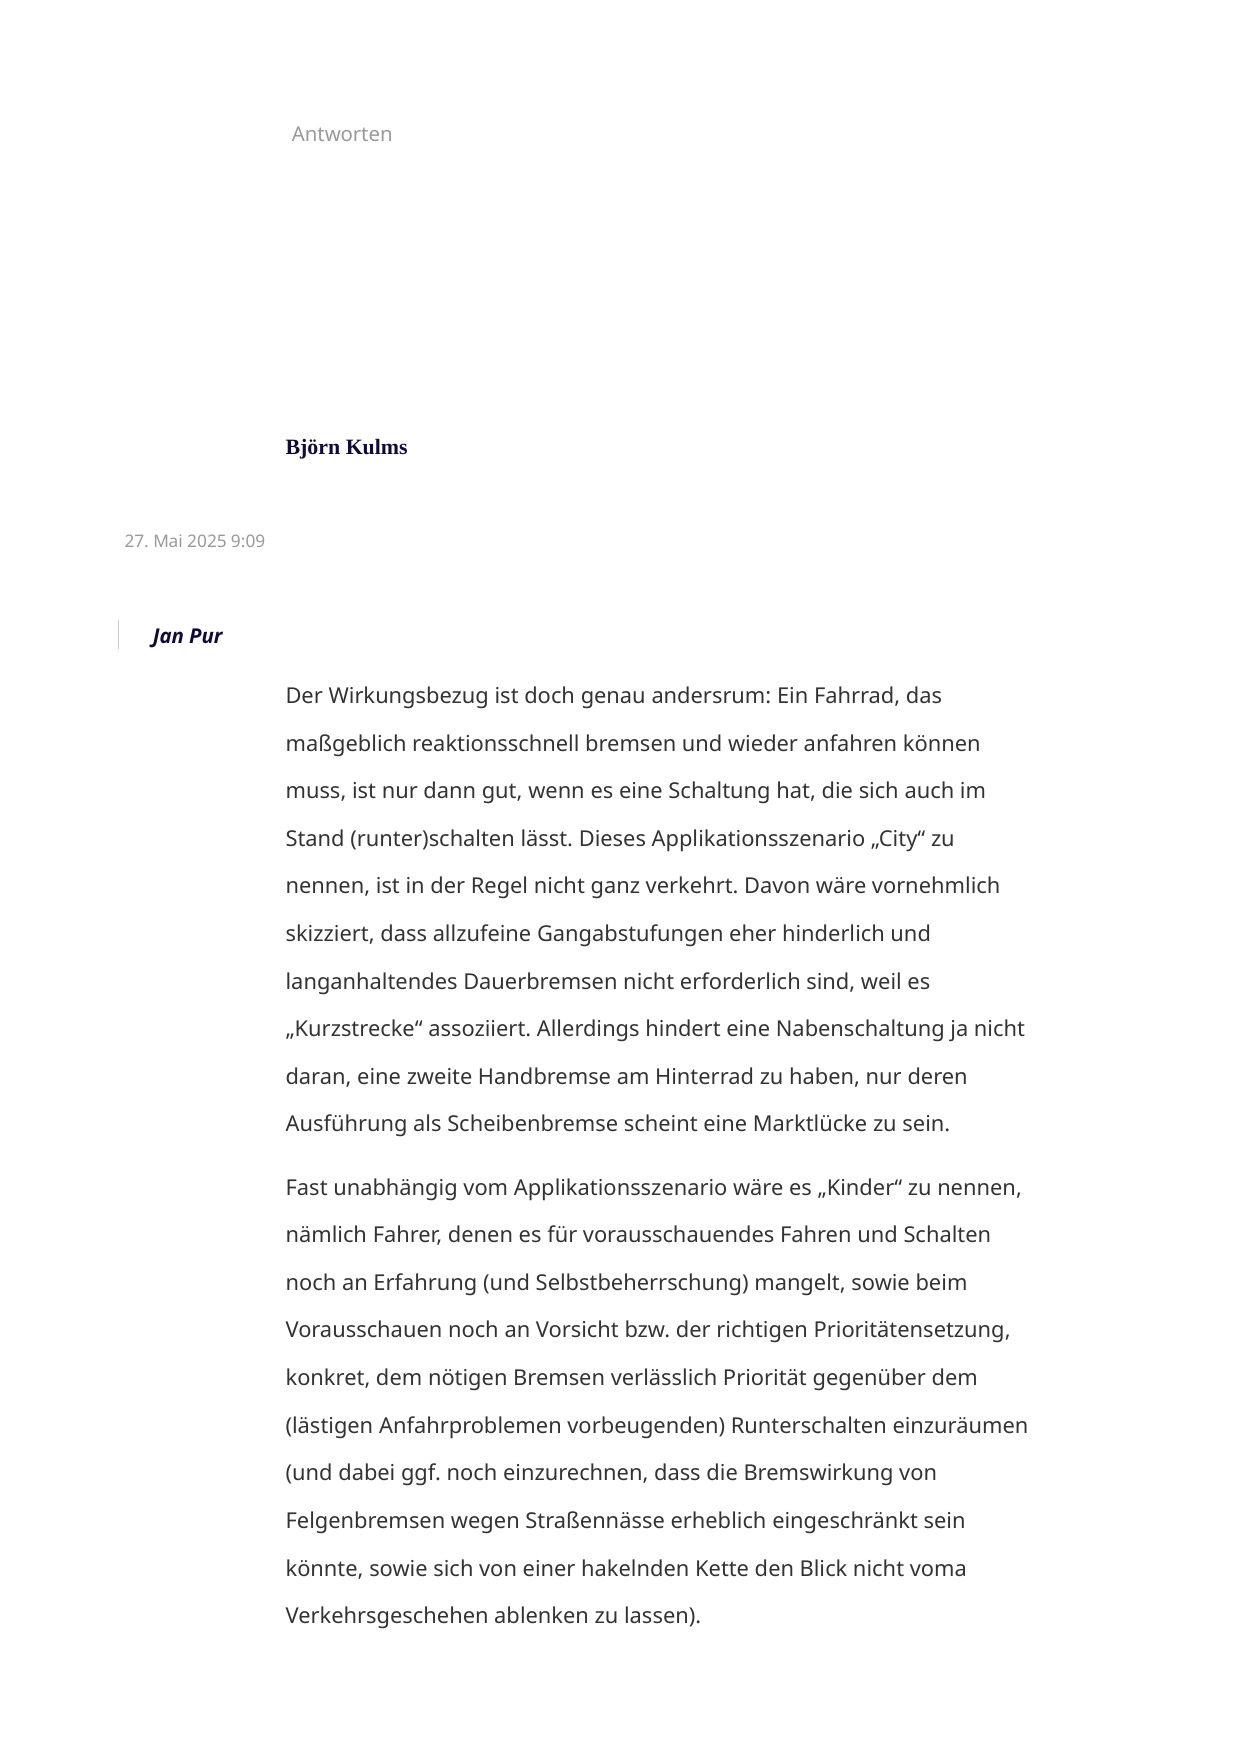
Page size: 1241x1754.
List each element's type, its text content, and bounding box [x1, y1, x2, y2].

text Antworten [285, 118, 1033, 148]
text Der Wirkungsbezug ist doch genau andersrum: Ein Fahrrad, das maßgeblich reaktionsschnell bremsen und wieder anfahren können muss, ist nur dann gut, wenn es eine Schaltung hat, die sich auch im Stand (runter)schalten lässt. Dieses Applikationsszenario „City“ zu nennen, ist in der Regel nicht ganz verkehrt. Davon wäre vornehmlich skizziert, dass allzufeine Gangabstufungen eher hinderlich und langanhaltendes Dauerbremsen nicht erforderlich sind, weil es „Kurzstrecke“ assoziiert. Allerdings hindert eine Nabenschaltung ja nicht daran, eine zweite Handbremse am Hinterrad zu haben, nur deren Ausführung als Scheibenbremse scheint eine Marktlücke zu sein. [285, 680, 1033, 1138]
text Fast unabhängig vom Applikationsszenario wäre es „Kinder“ zu nennen, nämlich Fahrer, denen es für vorausschauendes Fahren und Schalten noch an Erfahrung (und Selbstbeherrschung) mangelt, sowie beim Vorausschauen noch an Vorsicht bzw. der richtigen Prioritätensetzung, konkret, dem nötigen Bremsen verlässlich Priorität gegenüber dem (lästigen Anfahrproblemen vorbeugenden) Runterschalten einzuräumen (und dabei ggf. noch einzurechnen, dass die Bremswirkung von Felgenbremsen wegen Straßennässe erheblich eingeschränkt sein könnte, sowie sich von einer hakelnden Kette den Blick nicht voma Verkehrsgeschehen ablenken zu lassen). [285, 1172, 1033, 1630]
text Björn Kulms [285, 434, 1025, 459]
text Jan Pur [119, 620, 1122, 649]
text 27. Mai 2025 9:09 [118, 524, 1122, 553]
